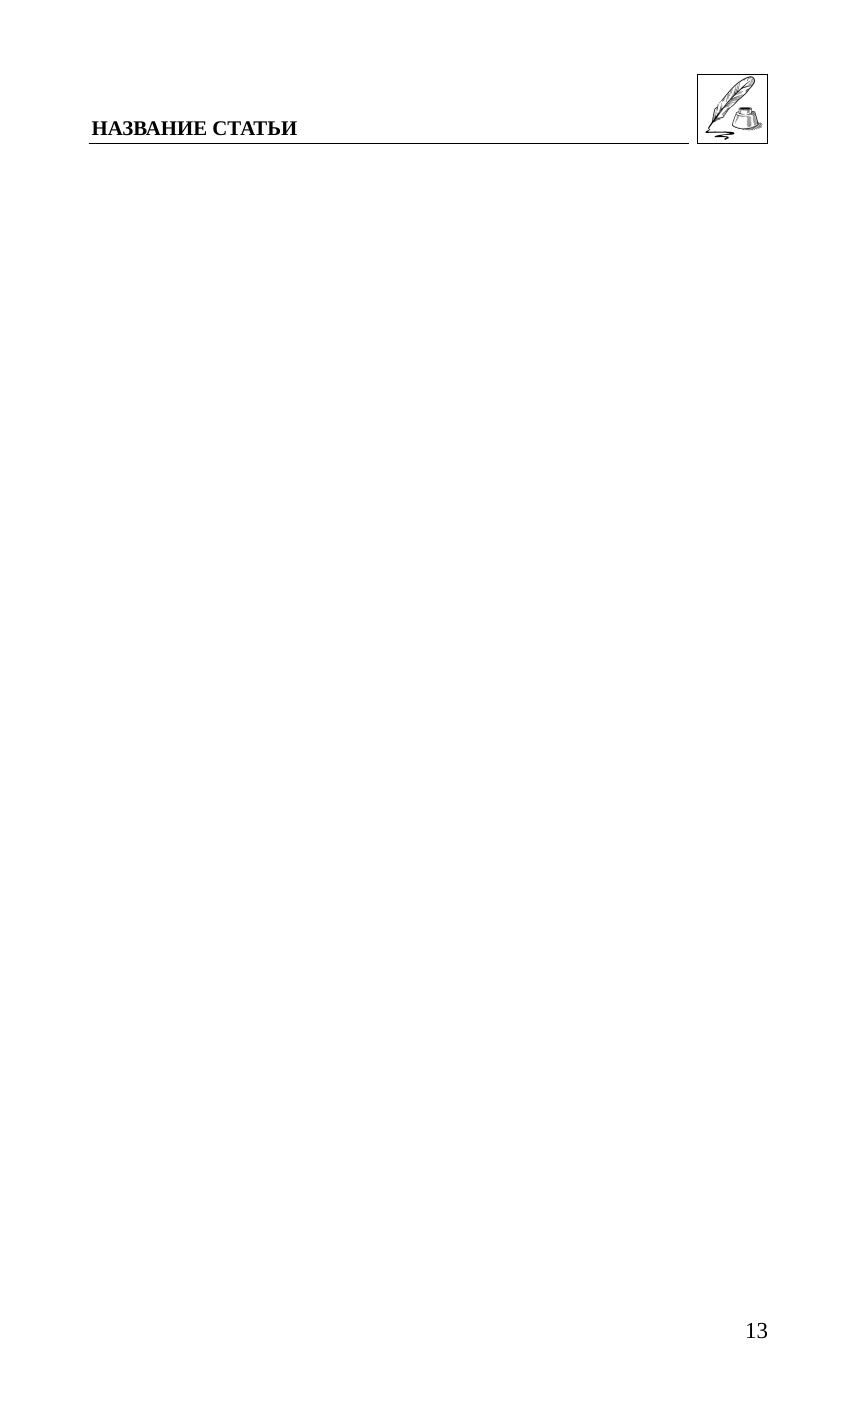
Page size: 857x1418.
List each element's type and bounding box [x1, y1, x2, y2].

picture [698, 75, 767, 143]
picture [689, 73, 697, 143]
